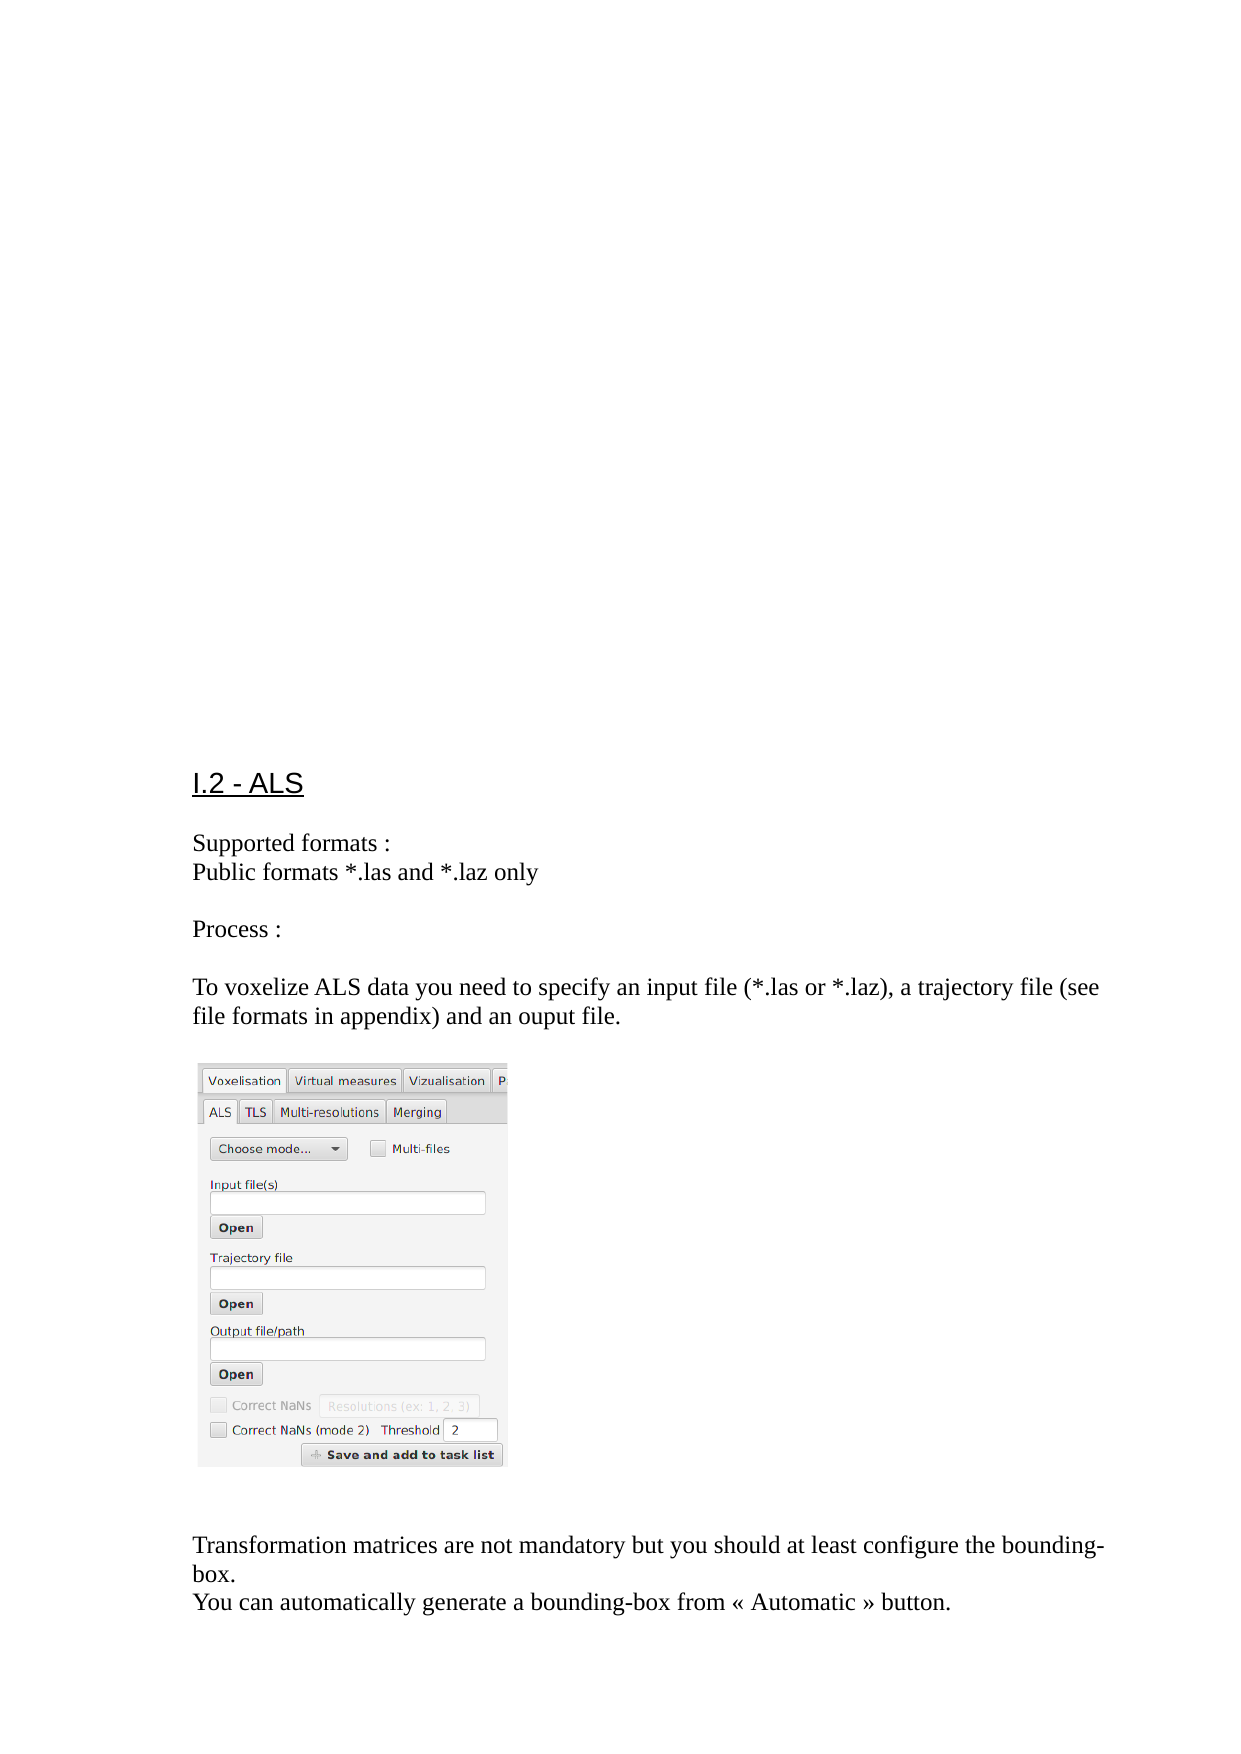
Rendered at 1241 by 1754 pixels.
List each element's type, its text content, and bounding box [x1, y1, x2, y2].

text You can automatically generate a bounding-box from « Automatic » button. [192, 1587, 1122, 1616]
picture [197, 1063, 508, 1467]
text Transformation matrices are not mandatory but you should at least configure the bounding-box. [192, 1530, 1122, 1587]
text To voxelize ALS data you need to specify an input file (*.las or *.laz), a trajectory file (see file formats in appendix) and an ouput file. [192, 972, 1122, 1029]
text Supported formats : [192, 828, 1122, 857]
text I.2 - ALS [192, 766, 1122, 799]
table_header [118, 1058, 1128, 1472]
text Public formats *.las and *.laz only [192, 857, 1122, 886]
table_header [118, 118, 1123, 687]
text Process : [192, 914, 1122, 943]
